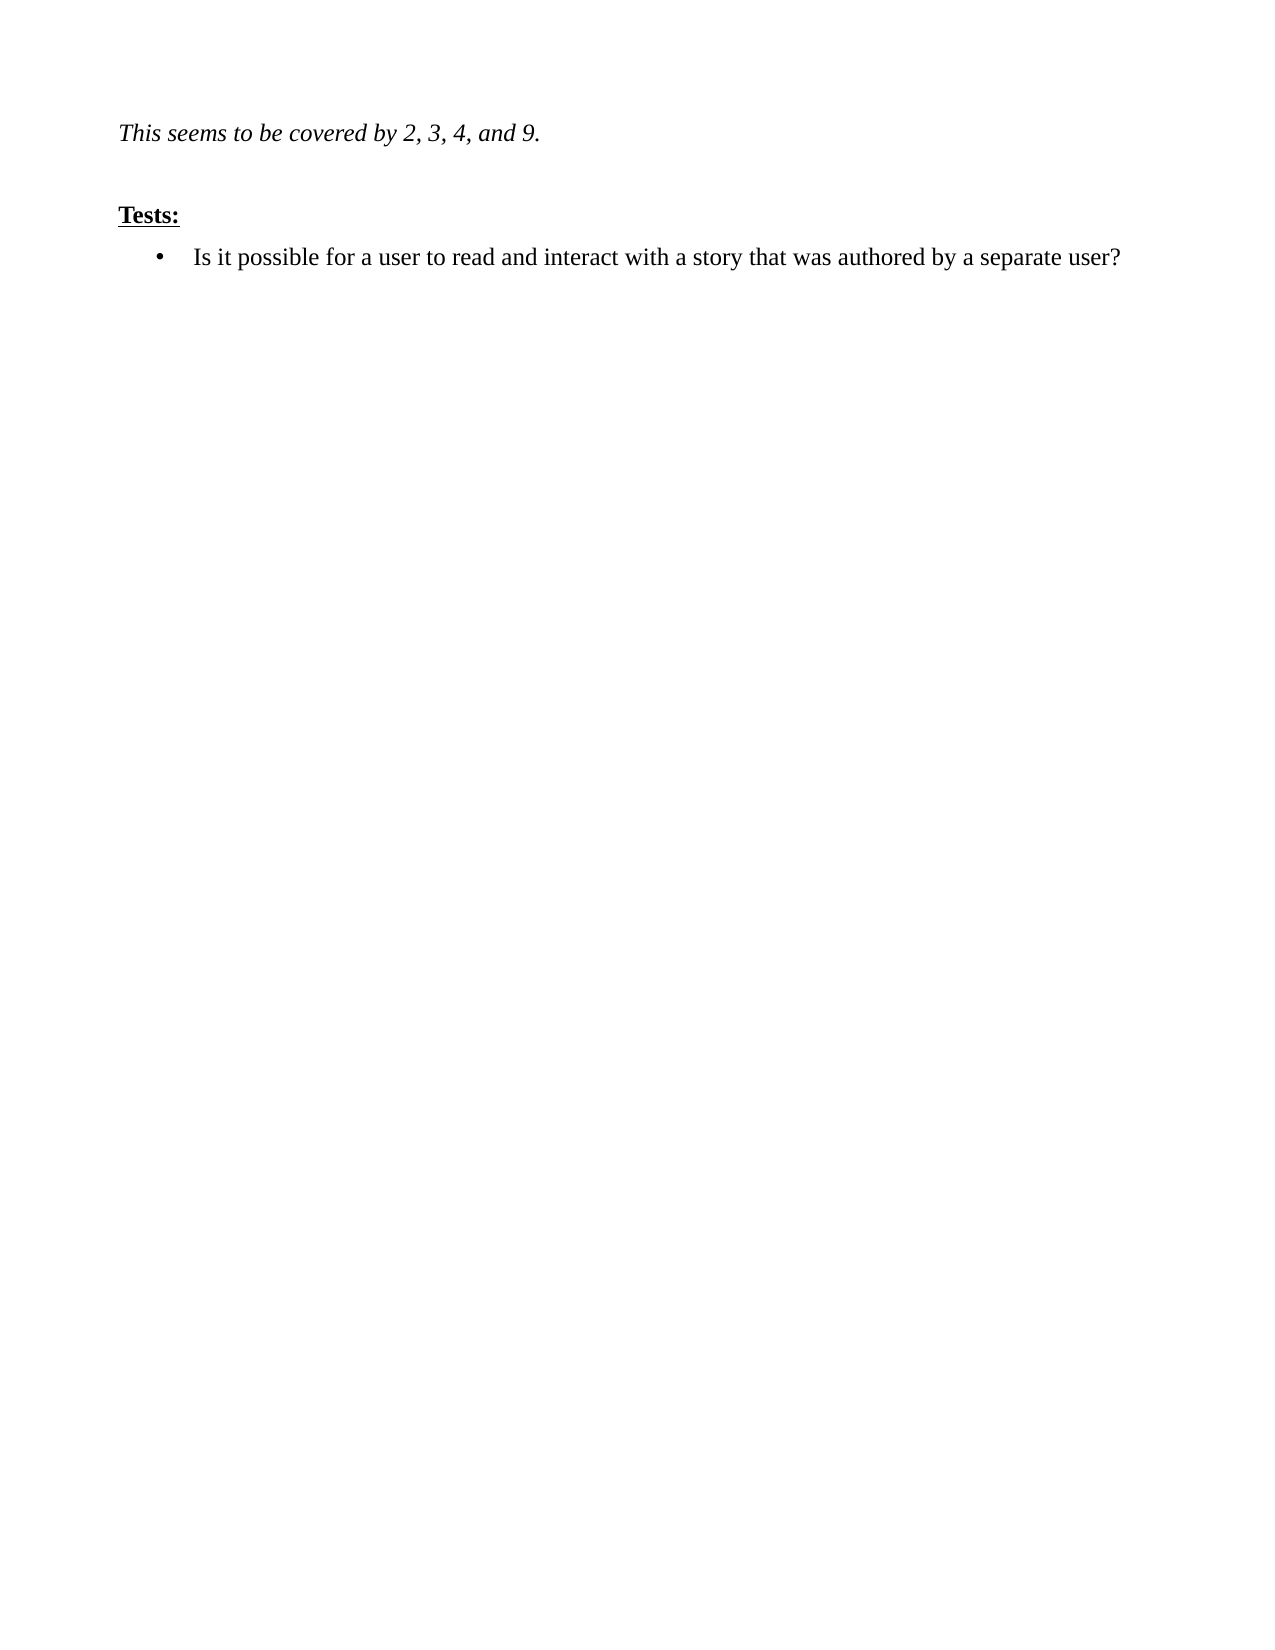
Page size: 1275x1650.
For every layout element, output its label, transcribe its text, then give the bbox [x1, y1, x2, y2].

list Is it possible for a user to read and interact with a story that was authored by a separate user? [156, 242, 1157, 271]
text This seems to be covered by 2, 3, 4, and 9. [118, 118, 1157, 147]
text Tests: [118, 201, 1157, 229]
